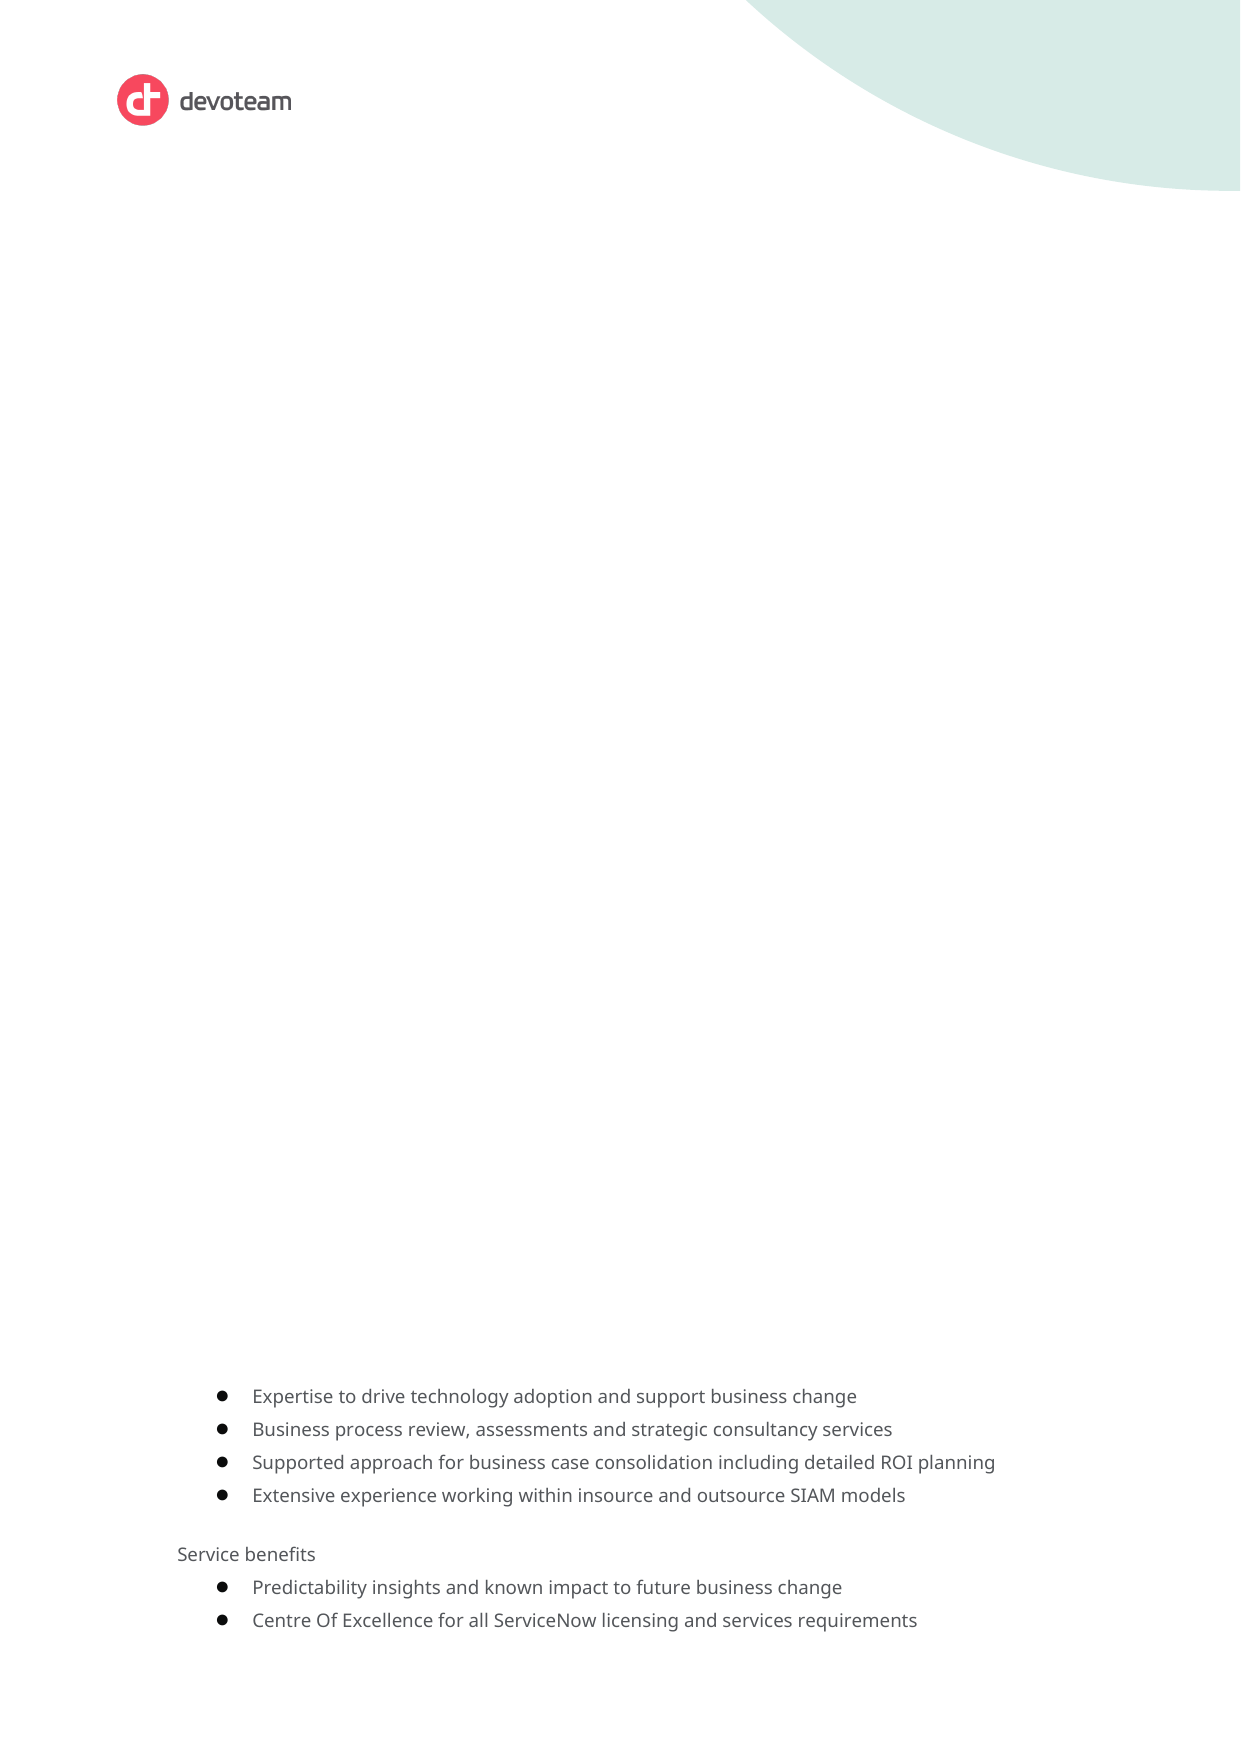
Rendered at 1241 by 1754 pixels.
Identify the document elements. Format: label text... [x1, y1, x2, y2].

list Extensive experience working within insource and outsource SIAM models [214, 1479, 1063, 1508]
list Business process review, assessments and strategic consultancy services [214, 1413, 1063, 1442]
list Supported approach for business case consolidation including detailed ROI planning [214, 1446, 1063, 1475]
list Expertise to drive technology adoption and support business change [214, 1379, 1063, 1408]
picture [99, 56, 304, 143]
list Predictability insights and known impact to future business change [214, 1571, 1063, 1599]
text Service benefits [177, 1541, 1063, 1567]
list Centre Of Excellence for all ServiceNow licensing and services requirements [214, 1604, 1063, 1633]
